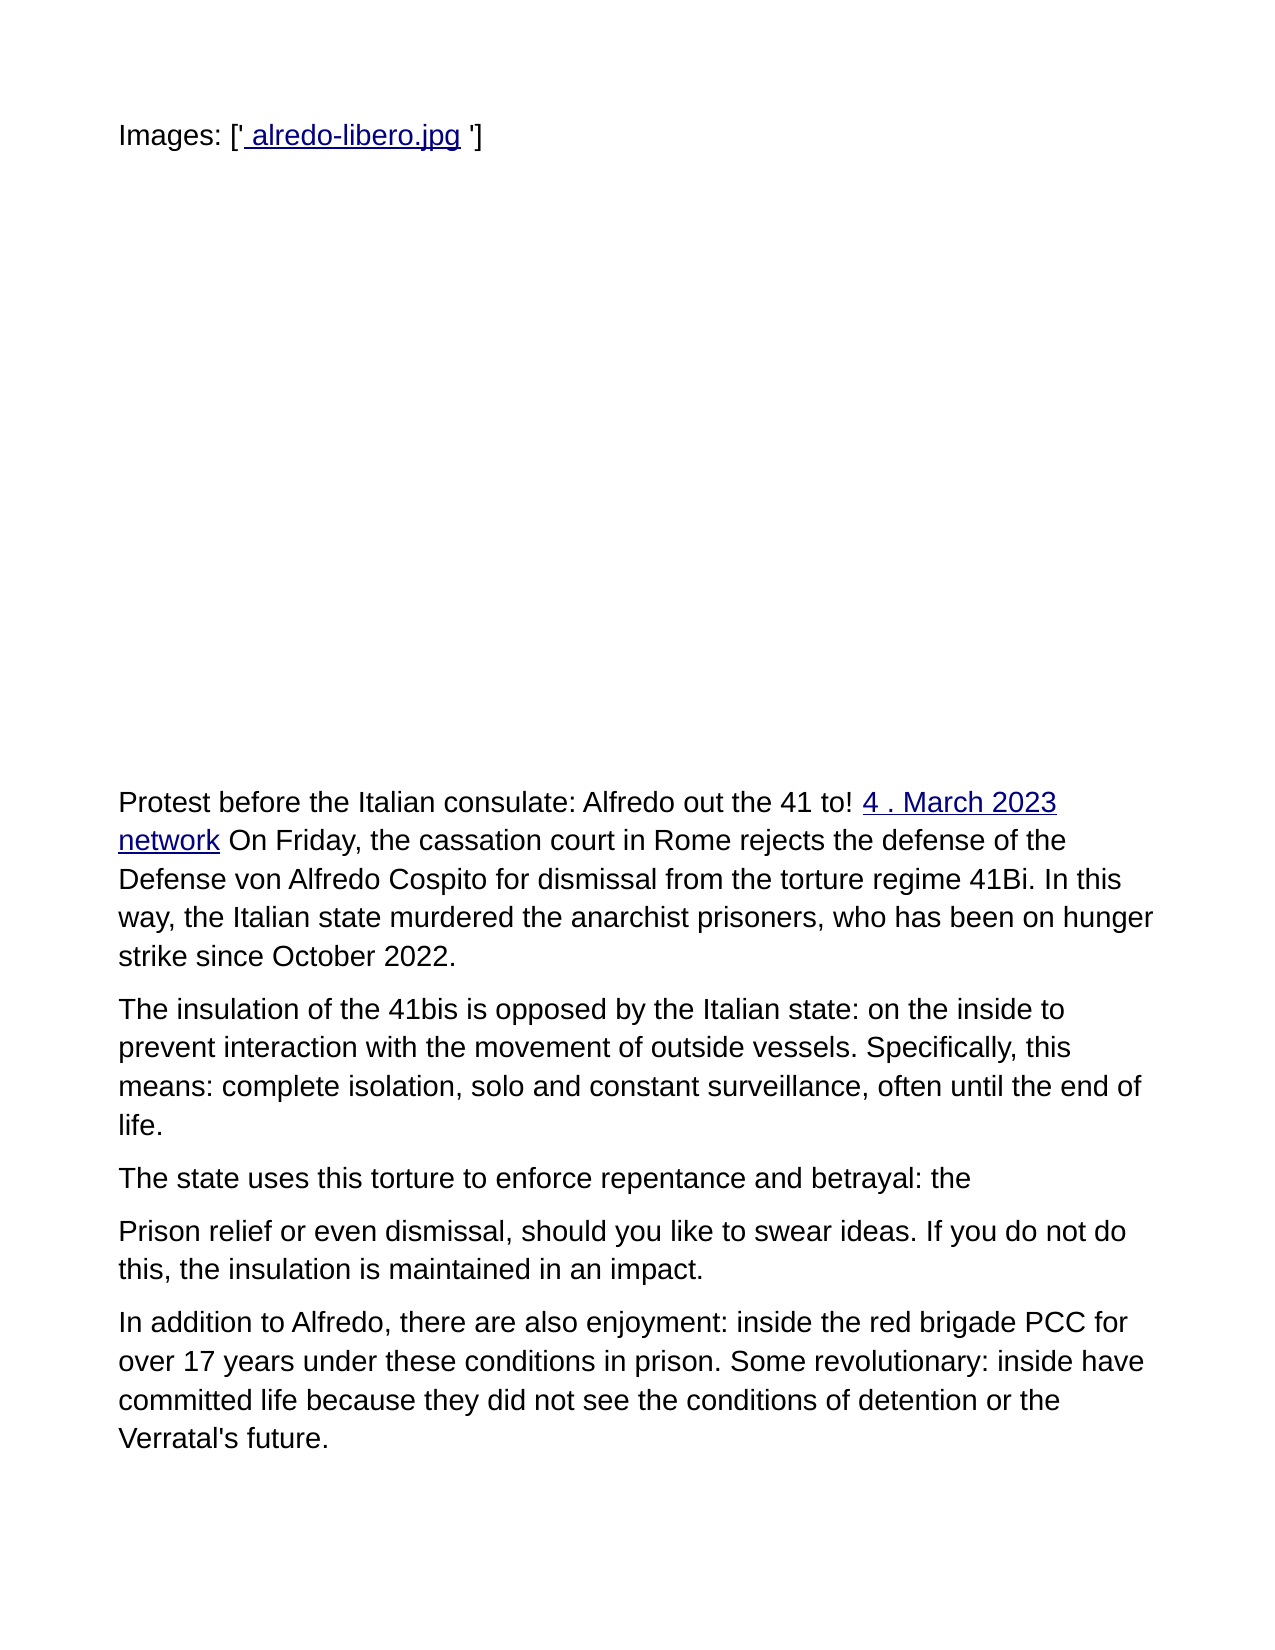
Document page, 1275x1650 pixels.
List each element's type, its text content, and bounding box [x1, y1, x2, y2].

text The state uses this torture to enforce repentance and betrayal: the [118, 1161, 1157, 1194]
text Prison relief or even dismissal, should you like to swear ideas. If you do not do this, the insulation is maintained in an impact. [118, 1214, 1157, 1286]
text The insulation of the 41bis is opposed by the Italian state: on the inside to prevent interaction with the movement of outside vessels. Specifically, this means: complete isolation, solo and constant surveillance, often until the end of life. [118, 992, 1157, 1141]
text In addition to Alfredo, there are also enjoyment: inside the red brigade PCC for over 17 years under these conditions in prison. Some revolutionary: inside have committed life because they did not see the conditions of detention or the Verratal's future. [118, 1305, 1157, 1454]
text Images: [' alredo-libero.jpg '] [118, 118, 1157, 152]
text Protest before the Italian consulate: Alfredo out the 41 to! 4 . March 2023 network On Friday, the cassation court in Rome rejects the defense of the Defense von Alfredo Cospito for dismissal from the torture regime 41Bi. In this way, the Italian state murdered the anarchist prisoners, who has been on hunger strike since October 2022. [118, 171, 1157, 972]
